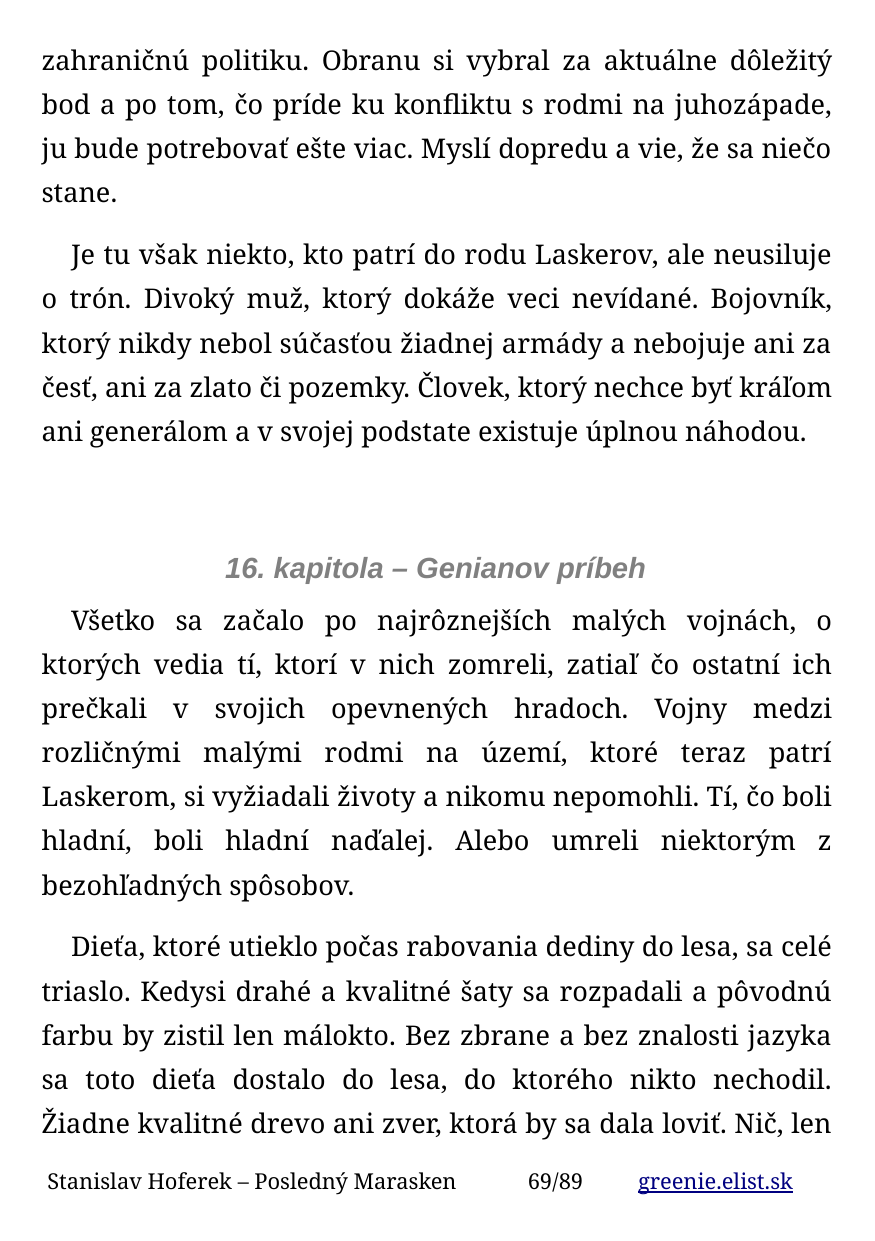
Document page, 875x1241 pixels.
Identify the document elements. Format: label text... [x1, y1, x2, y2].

subtitle 16. kapitola – Genianov príbeh [41, 551, 833, 584]
text zahraničnú politiku. Obranu si vybral za aktuálne dôležitý bod a po tom, čo príde ku konfliktu s rodmi na juhozápade, ju bude potrebovať ešte viac. Myslí dopredu a vie, že sa niečo stane. [41, 41, 833, 211]
text Všetko sa začalo po najrôznejších malých vojnách, o ktorých vedia tí, ktorí v nich zomreli, zatiaľ čo ostatní ich prečkali v svojich opevnených hradoch. Vojny medzi rozličnými malými rodmi na území, ktoré teraz patrí Laskerom, si vyžiadali životy a nikomu nepomohli. Tí, čo boli hladní, boli hladní naďalej. Alebo umreli niektorým z bezohľadných spôsobov. [41, 601, 833, 903]
text Je tu však niekto, kto patrí do rodu Laskerov, ale neusiluje o trón. Divoký muž, ktorý dokáže veci nevídané. Bojovník, ktorý nikdy nebol súčasťou žiadnej armády a nebojuje ani za česť, ani za zlato či pozemky. Človek, ktorý nechce byť kráľom ani generálom a v svojej podstate existuje úplnou náhodou. [41, 236, 833, 449]
text Dieťa, ktoré utieklo počas rabovania dediny do lesa, sa celé triaslo. Kedysi drahé a kvalitné šaty sa rozpadali a pôvodnú farbu by zistil len málokto. Bez zbrane a bez znalosti jazyka sa toto dieťa dostalo do lesa, do ktorého nikto nechodil. Žiadne kvalitné drevo ani zver, ktorá by sa dala loviť. Nič, len [41, 928, 833, 1141]
